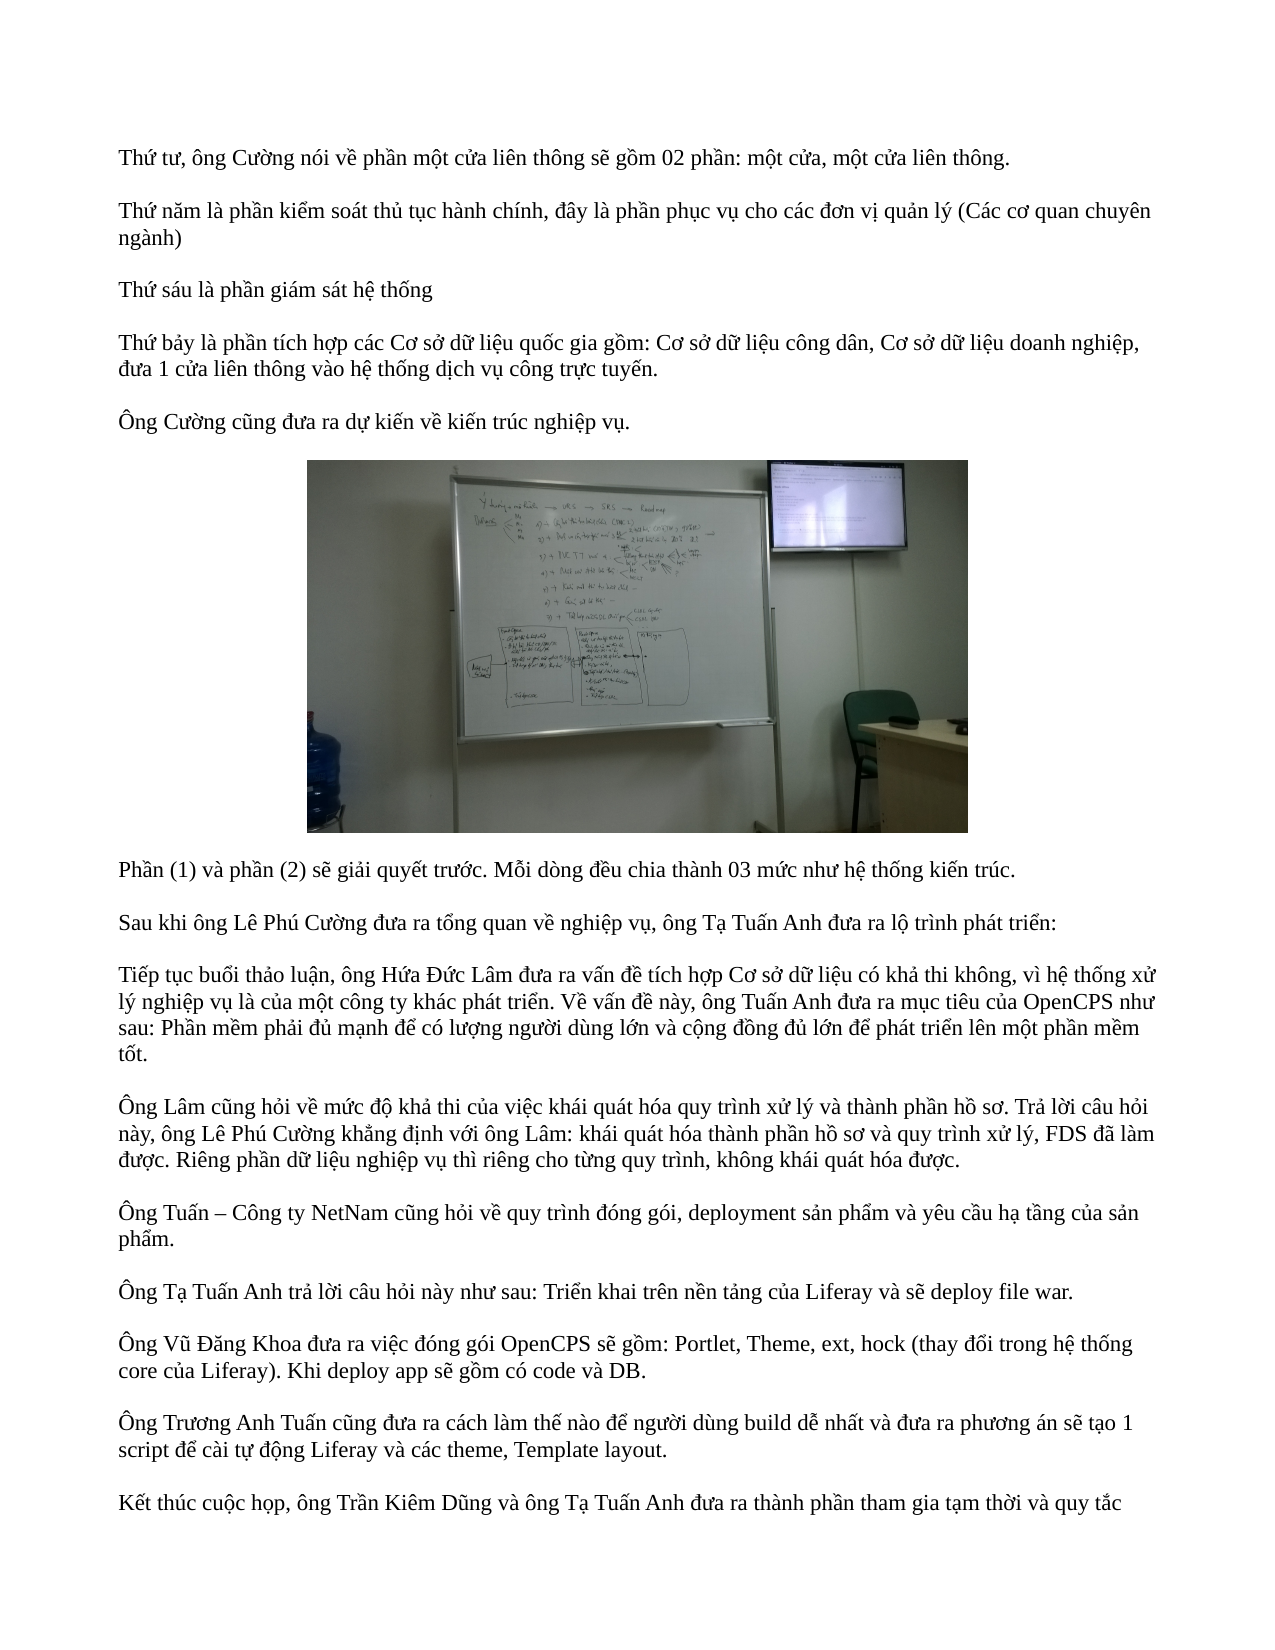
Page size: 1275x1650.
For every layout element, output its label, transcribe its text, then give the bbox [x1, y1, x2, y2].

text Ông Lâm cũng hỏi về mức độ khả thi của việc khái quát hóa quy trình xử lý và thành phần hồ sơ. Trả lời câu hỏi này, ông Lê Phú Cường khẳng định với ông Lâm: khái quát hóa thành phần hồ sơ và quy trình xử lý, FDS đã làm được. Riêng phần dữ liệu nghiệp vụ thì riêng cho từng quy trình, không khái quát hóa được. [118, 1093, 1157, 1172]
text Phần (1) và phần (2) sẽ giải quyết trước. Mỗi dòng đều chia thành 03 mức như hệ thống kiến trúc. [118, 856, 1157, 882]
text Ông Tạ Tuấn Anh trả lời câu hỏi này như sau: Triển khai trên nền tảng của Liferay và sẽ deploy file war. [118, 1278, 1157, 1304]
text Ông Tuấn – Công ty NetNam cũng hỏi về quy trình đóng gói, deployment sản phẩm và yêu cầu hạ tầng của sản phẩm. [118, 1199, 1157, 1251]
text Tiếp tục buổi thảo luận, ông Hứa Đức Lâm đưa ra vấn đề tích hợp Cơ sở dữ liệu có khả thi không, vì hệ thống xử lý nghiệp vụ là của một công ty khác phát triển. Về vấn đề này, ông Tuấn Anh đưa ra mục tiêu của OpenCPS như sau: Phần mềm phải đủ mạnh để có lượng người dùng lớn và cộng đồng đủ lớn để phát triển lên một phần mềm tốt. [118, 961, 1157, 1067]
text Ông Trương Anh Tuấn cũng đưa ra cách làm thế nào để người dùng build dễ nhất và đưa ra phương án sẽ tạo 1 script để cài tự động Liferay và các theme, Template layout. [118, 1409, 1157, 1462]
text Kết thúc cuộc họp, ông Trần Kiêm Dũng và ông Tạ Tuấn Anh đưa ra thành phần tham gia tạm thời và quy tắc [118, 1488, 1157, 1515]
text Thứ bảy là phần tích hợp các Cơ sở dữ liệu quốc gia gồm: Cơ sở dữ liệu công dân, Cơ sở dữ liệu doanh nghiệp, đưa 1 cửa liên thông vào hệ thống dịch vụ công trực tuyến. [118, 329, 1157, 382]
picture [307, 460, 968, 833]
text Thứ sáu là phần giám sát hệ thống [118, 276, 1157, 303]
text Thứ tư, ông Cường nói về phần một cửa liên thông sẽ gồm 02 phần: một cửa, một cửa liên thông. [118, 144, 1157, 171]
text Ông Vũ Đăng Khoa đưa ra việc đóng gói OpenCPS sẽ gồm: Portlet, Theme, ext, hock (thay đổi trong hệ thống core của Liferay). Khi deploy app sẽ gồm có code và DB. [118, 1330, 1157, 1383]
text Ông Cường cũng đưa ra dự kiến về kiến trúc nghiệp vụ. [118, 408, 1157, 434]
text Sau khi ông Lê Phú Cường đưa ra tổng quan về nghiệp vụ, ông Tạ Tuấn Anh đưa ra lộ trình phát triển: [118, 909, 1157, 935]
text Thứ năm là phần kiểm soát thủ tục hành chính, đây là phần phục vụ cho các đơn vị quản lý (Các cơ quan chuyên ngành) [118, 197, 1157, 250]
